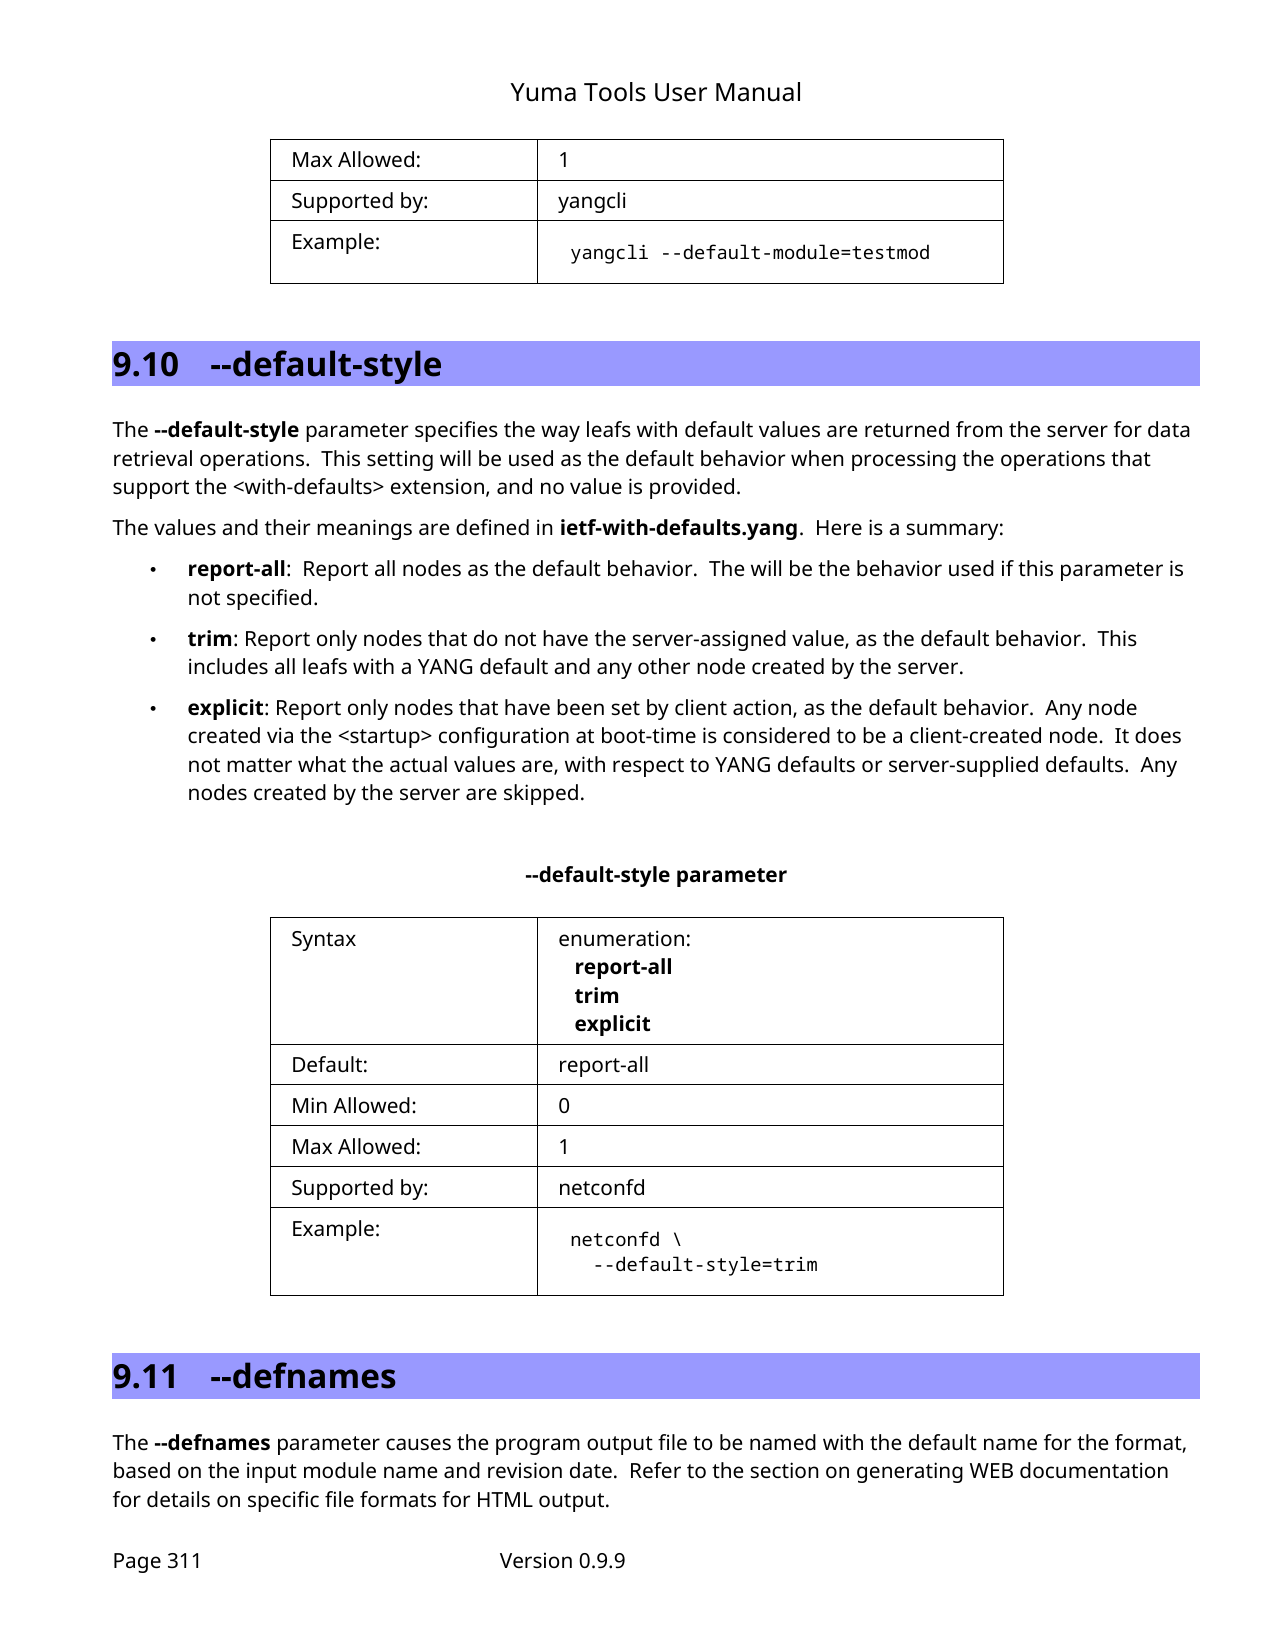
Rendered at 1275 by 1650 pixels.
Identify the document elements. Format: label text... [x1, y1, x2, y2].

text The --defnames parameter causes the program output file to be named with the default name for the format, based on the input module name and revision date. Refer to the section on generating WEB documentation for details on specific file formats for HTML output. [112, 1428, 1200, 1513]
subtitle --default-style [112, 341, 1200, 386]
table_cell Example: [271, 1208, 537, 1295]
table_cell 0 [538, 1085, 1003, 1125]
list explicit: Report only nodes that have been set by client action, as the default behavior. Any node created via the <startup> configuration at boot-time is considered to be a client-created node. It does not matter what the actual values are, with respect to YANG defaults or server-supplied defaults. Any nodes created by the server are skipped. [150, 693, 1200, 807]
text The --default-style parameter specifies the way leafs with default values are returned from the server for data retrieval operations. This setting will be used as the default behavior when processing the operations that support the <with-defaults> extension, and no value is provided. [112, 416, 1200, 501]
table_cell Example: [271, 221, 537, 282]
subtitle --defnames [112, 1353, 1200, 1399]
table_cell Max Allowed: [271, 1126, 537, 1166]
table_cell yangcli --default-module=testmod [538, 221, 1003, 282]
table_header Syntax [271, 918, 537, 1043]
table_cell netconfd [538, 1167, 1003, 1207]
table_cell netconfd \ --default-style=trim [538, 1208, 1003, 1295]
text The values and their meanings are defined in ietf-with-defaults.yang. Here is a summary: [112, 513, 1200, 542]
table_cell Min Allowed: [271, 1085, 537, 1125]
table_cell Supported by: [271, 181, 537, 220]
table_cell yangcli [538, 181, 1003, 220]
subtitle --default-style parameter [127, 860, 1185, 889]
list report-all: Report all nodes as the default behavior. The will be the behavior used if this parameter is not specified. [150, 554, 1200, 611]
table_cell 1 [538, 1126, 1003, 1166]
table_header enumeration: report-all trim explicit [538, 918, 1003, 1043]
table_cell Default: [271, 1045, 537, 1084]
table_cell Max Allowed: [271, 140, 537, 179]
list trim: Report only nodes that do not have the server-assigned value, as the default behavior. This includes all leafs with a YANG default and any other node created by the server. [150, 624, 1200, 681]
table_cell report-all [538, 1045, 1003, 1084]
table_cell 1 [538, 140, 1003, 179]
table_cell Supported by: [271, 1167, 537, 1207]
